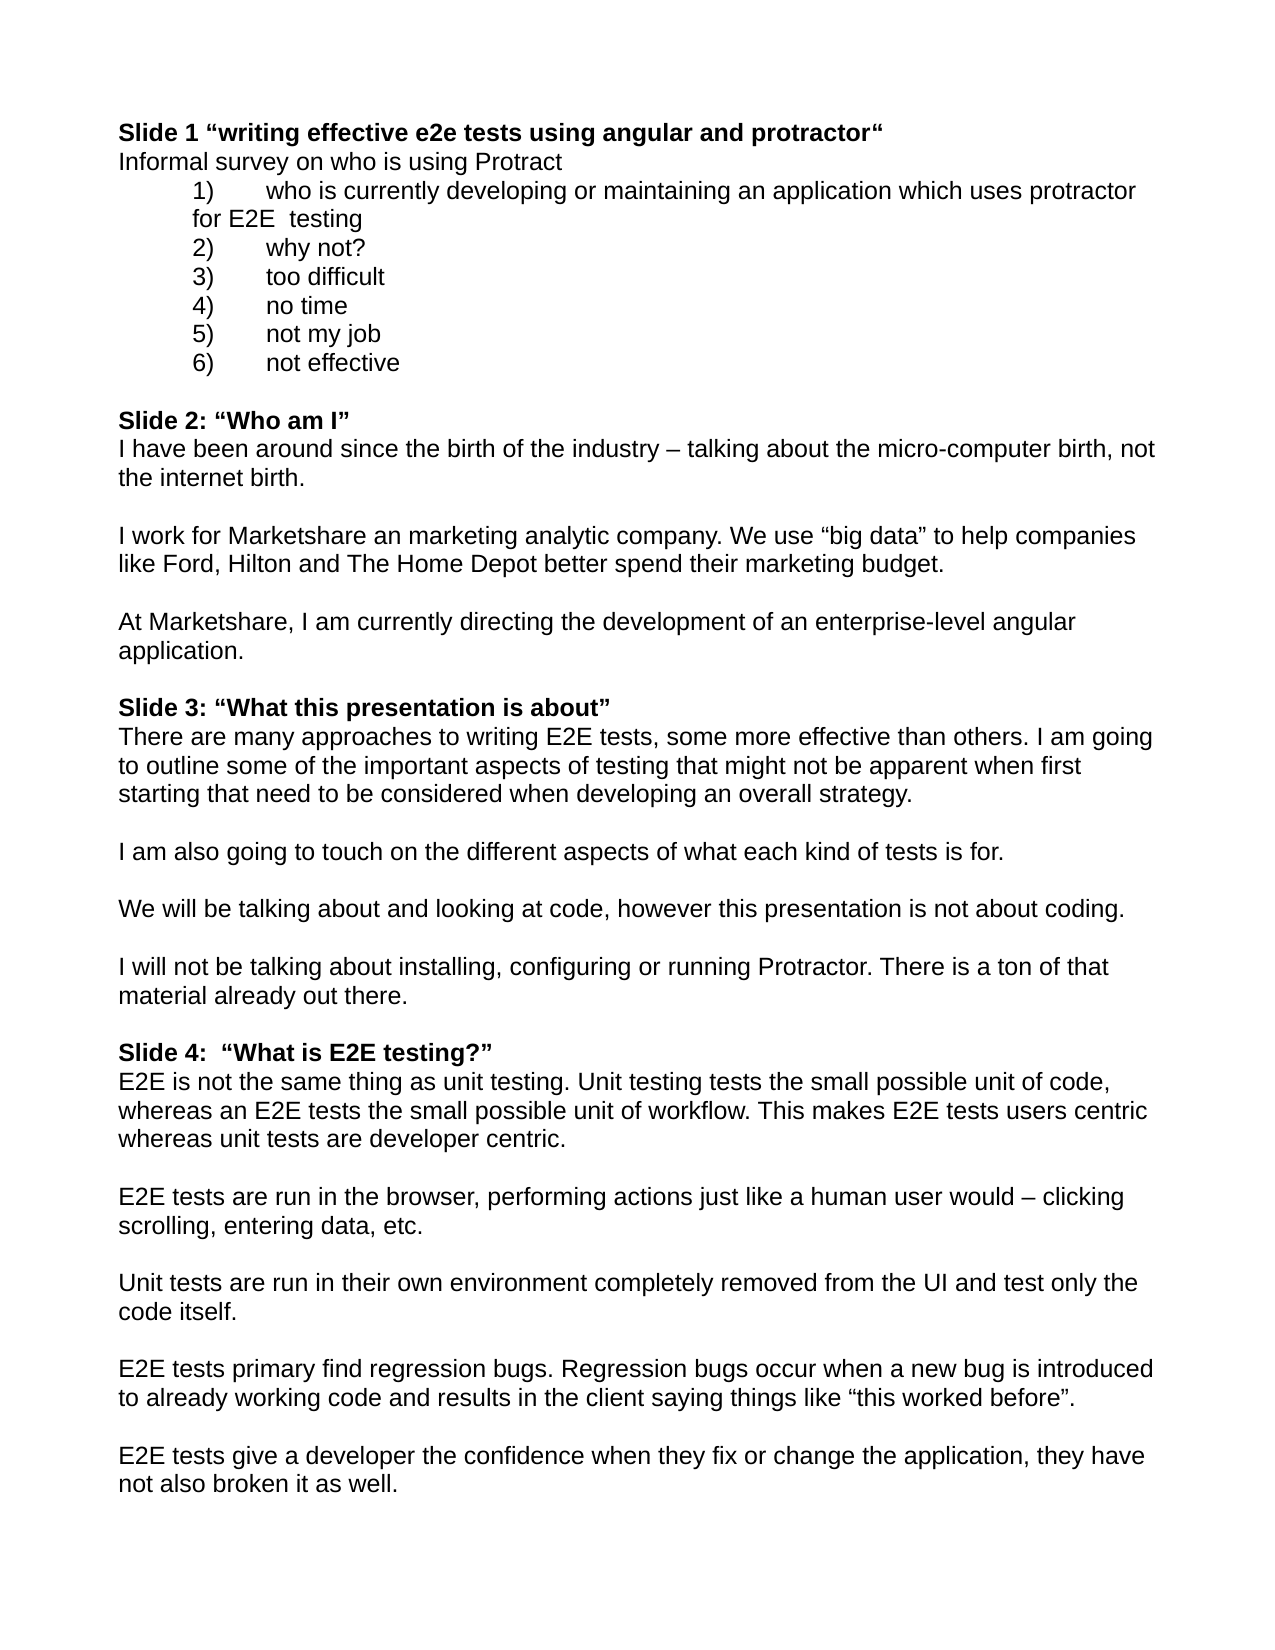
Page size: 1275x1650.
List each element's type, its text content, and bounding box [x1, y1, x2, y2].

text E2E tests are run in the browser, performing actions just like a human user would – clicking scrolling, entering data, etc. [118, 1182, 1157, 1239]
list not my job [192, 319, 1157, 348]
text Unit tests are run in their own environment completely removed from the UI and test only the code itself. [118, 1268, 1157, 1326]
text Slide 4: “What is E2E testing?” [118, 1038, 1157, 1067]
text There are many approaches to writing E2E tests, some more effective than others. I am going to outline some of the important aspects of testing that might not be apparent when first starting that need to be considered when developing an overall strategy. [118, 722, 1157, 808]
list who is currently developing or maintaining an application which uses protractor for E2E testing [192, 176, 1157, 233]
text Slide 1 “writing effective e2e tests using angular and protractor“ [118, 118, 1157, 147]
list why not? [192, 233, 1157, 262]
text Slide 3: “What this presentation is about” [118, 693, 1157, 722]
list too difficult [192, 262, 1157, 291]
text Slide 2: “Who am I” [118, 406, 1157, 434]
list no time [192, 291, 1157, 319]
text I will not be talking about installing, configuring or running Protractor. There is a ton of that material already out there. [118, 952, 1157, 1009]
text We will be talking about and looking at code, however this presentation is not about coding. [118, 894, 1157, 923]
list not effective [192, 348, 1157, 377]
text At Marketshare, I am currently directing the development of an enterprise-level angular application. [118, 607, 1157, 664]
text I work for Marketshare an marketing analytic company. We use “big data” to help companies like Ford, Hilton and The Home Depot better spend their marketing budget. [118, 521, 1157, 578]
text Informal survey on who is using Protract [118, 147, 1157, 176]
text E2E tests give a developer the confidence when they fix or change the application, they have not also broken it as well. [118, 1441, 1157, 1498]
text E2E is not the same thing as unit testing. Unit testing tests the small possible unit of code, whereas an E2E tests the small possible unit of workflow. This makes E2E tests users centric whereas unit tests are developer centric. [118, 1067, 1157, 1153]
text I have been around since the birth of the industry – talking about the micro-computer birth, not the internet birth. [118, 434, 1157, 492]
text I am also going to touch on the different aspects of what each kind of tests is for. [118, 837, 1157, 866]
text E2E tests primary find regression bugs. Regression bugs occur when a new bug is introduced to already working code and results in the client saying things like “this worked before”. [118, 1354, 1157, 1412]
